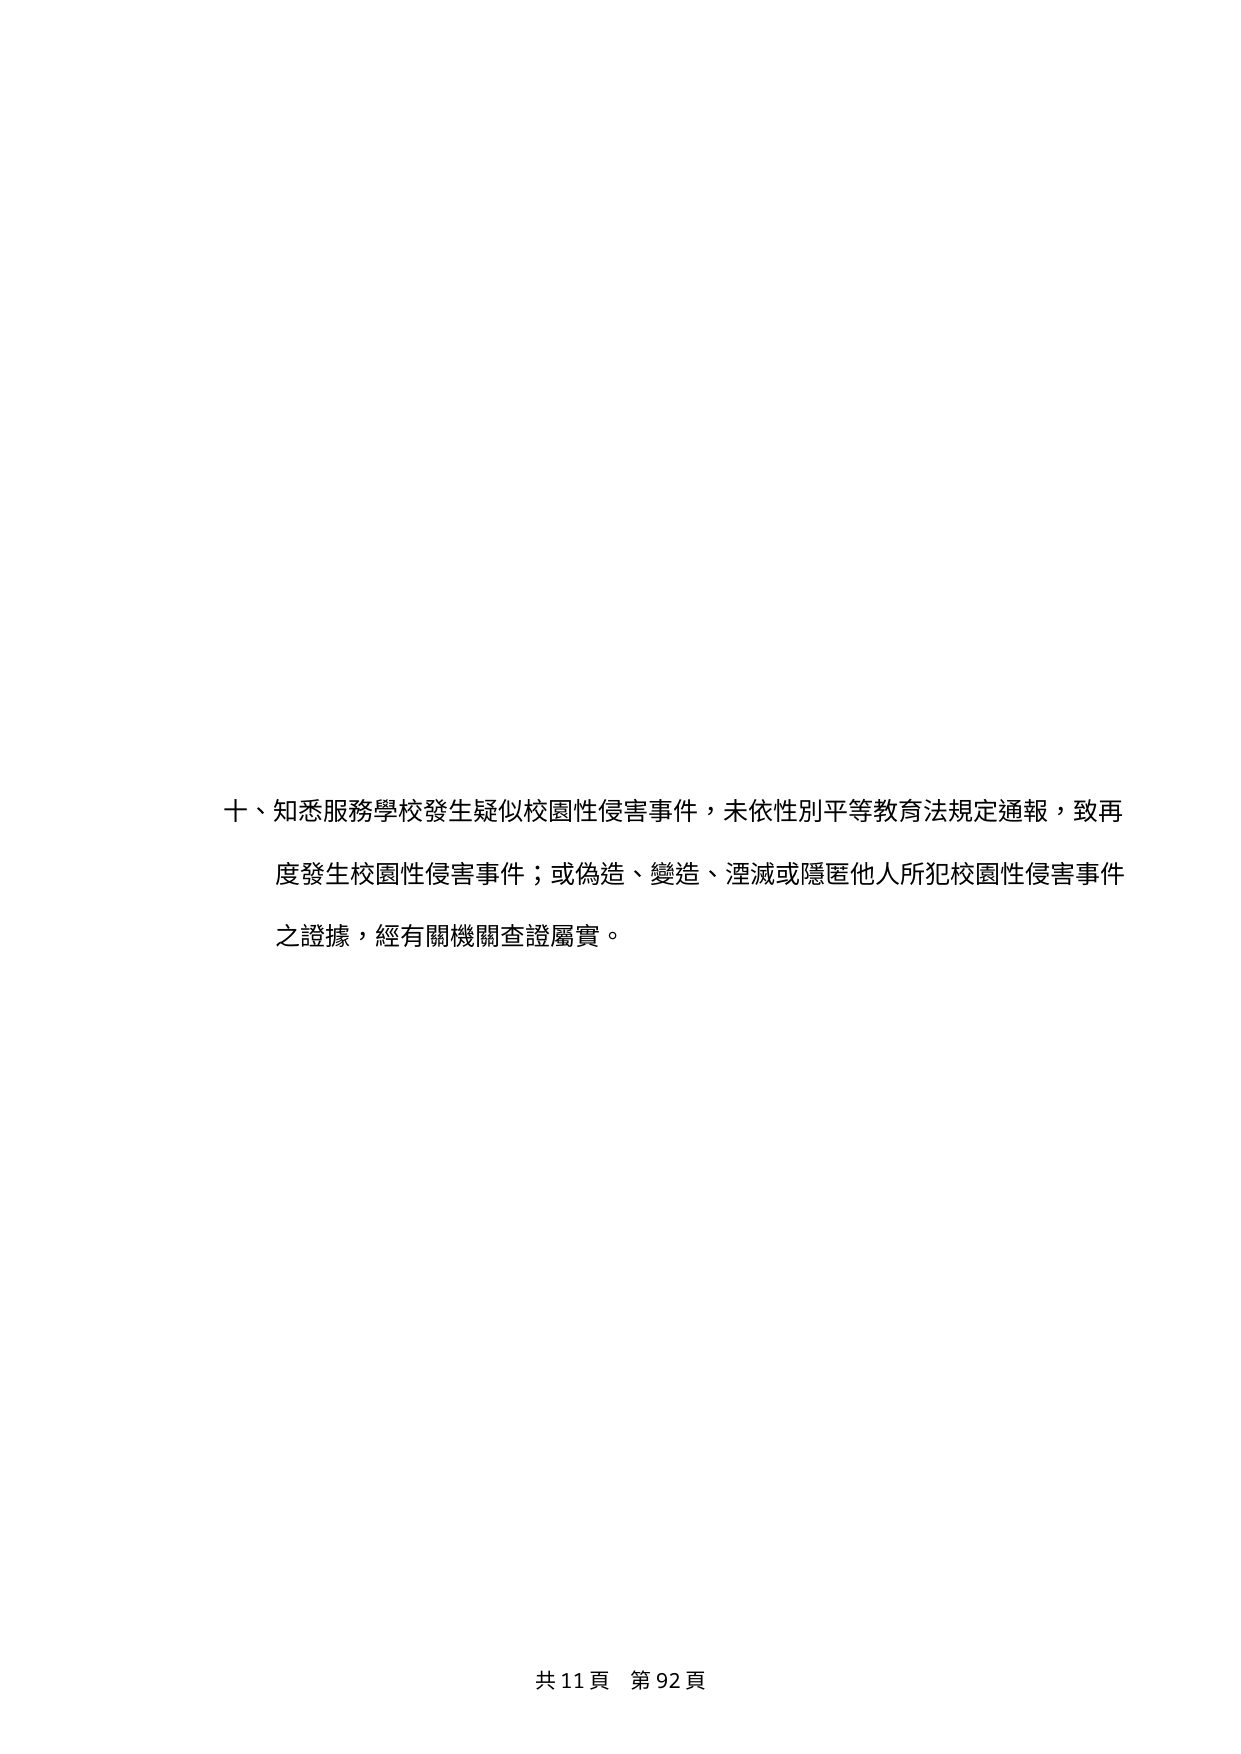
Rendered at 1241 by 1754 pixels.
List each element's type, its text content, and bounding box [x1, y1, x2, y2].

text 十、知悉服務學校發生疑似校園性侵害事件，未依性別平等教育法規定通報，致再度發生校園性侵害事件；或偽造、變造、湮滅或隱匿他人所犯校園性侵害事件之證據，經有關機關查證屬實。 [223, 768, 1128, 956]
